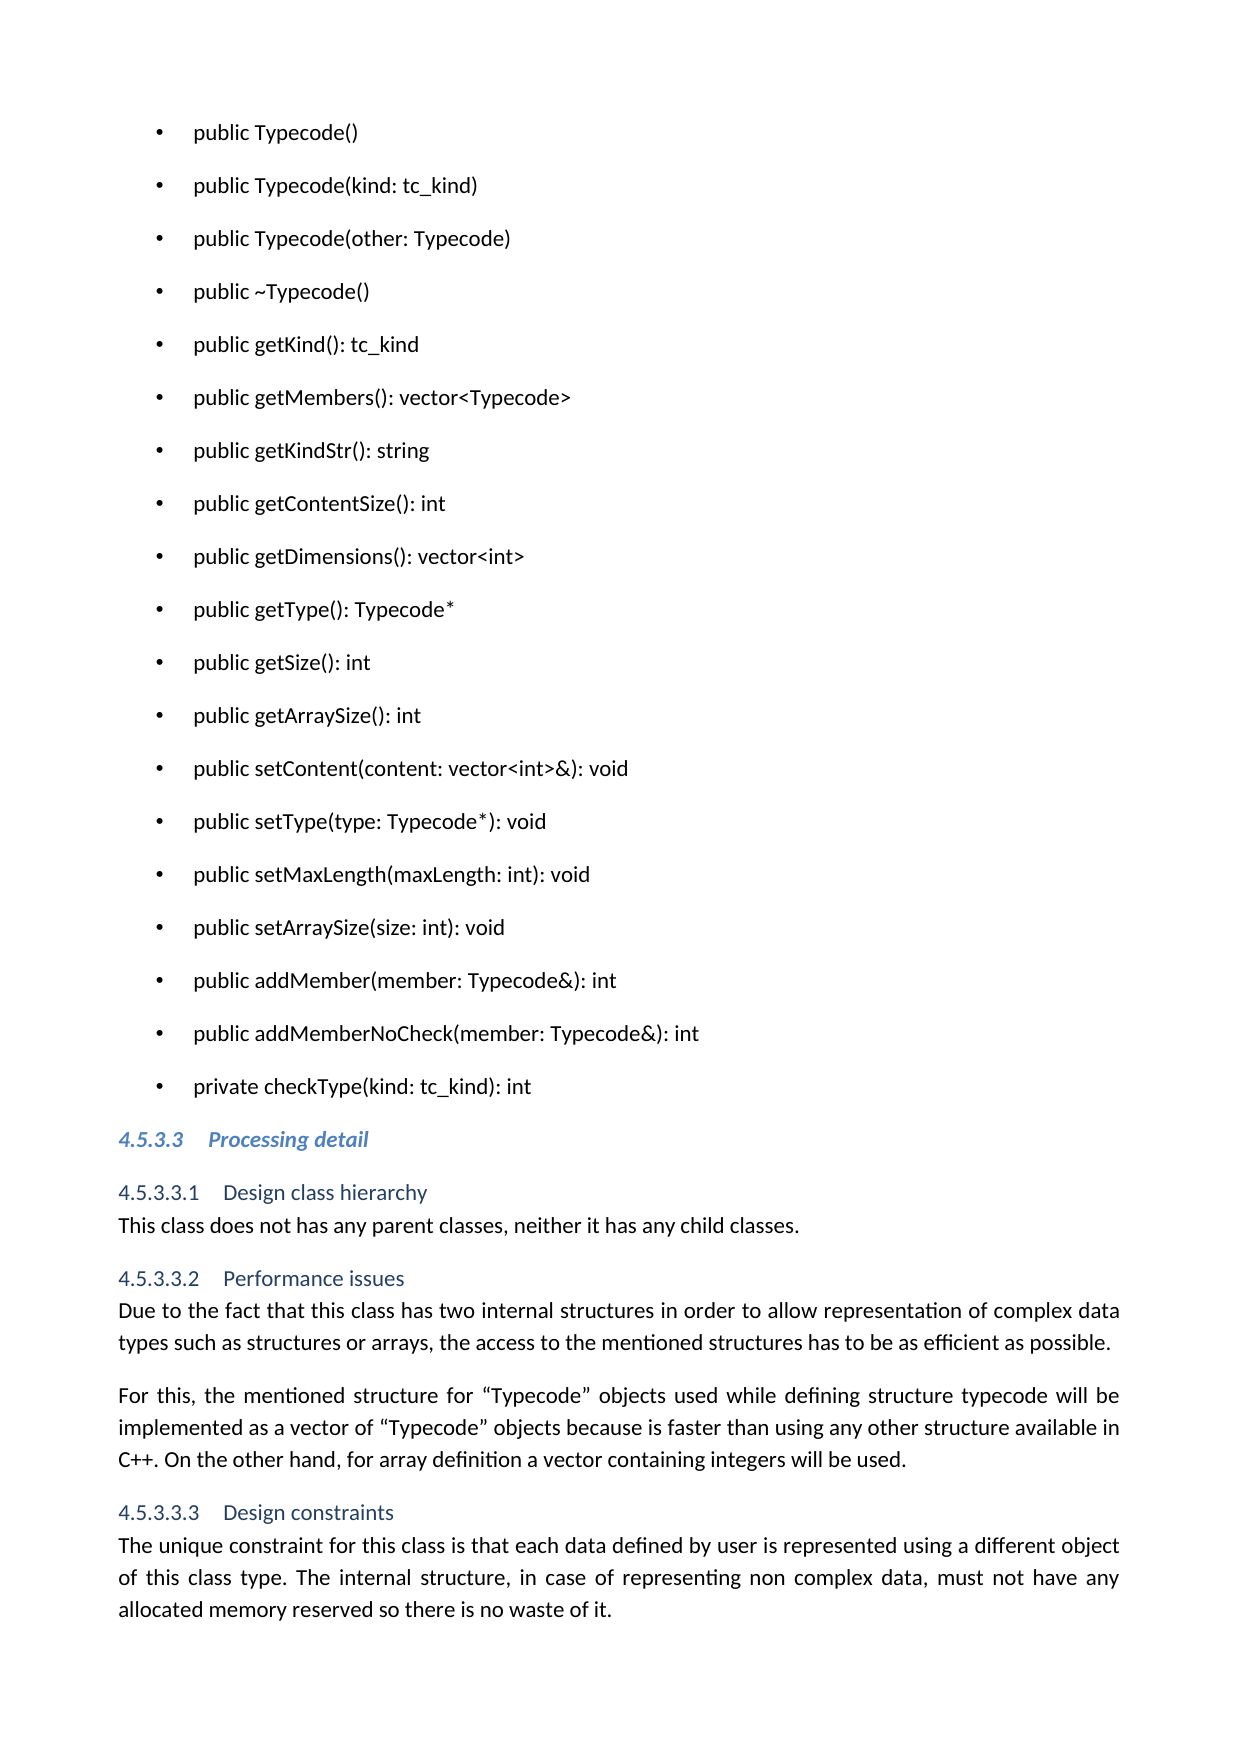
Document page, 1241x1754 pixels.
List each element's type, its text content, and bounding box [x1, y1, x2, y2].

list public getType(): Typecode* [156, 595, 1122, 623]
subtitle Design class hierarchy [118, 1178, 1122, 1207]
list public getMembers(): vector<Typecode> [156, 383, 1122, 411]
list public getDimensions(): vector<int> [156, 542, 1122, 570]
list public Typecode(other: Typecode) [156, 224, 1122, 252]
list public setArraySize(size: int): void [156, 913, 1122, 941]
subtitle Design constraints [118, 1498, 1122, 1527]
list public getArraySize(): int [156, 701, 1122, 729]
list public getKind(): tc_kind [156, 330, 1122, 358]
list public setMaxLength(maxLength: int): void [156, 860, 1122, 888]
list public Typecode() [156, 118, 1122, 146]
list public addMemberNoCheck(member: Typecode&): int [156, 1019, 1122, 1047]
list public getSize(): int [156, 648, 1122, 676]
list public setContent(content: vector<int>&): void [156, 754, 1122, 782]
text Due to the fact that this class has two internal structures in order to allow representation of complex data types such as structures or arrays, the access to the mentioned structures has to be as efficient as possible. [118, 1296, 1122, 1356]
list public setType(type: Typecode*): void [156, 807, 1122, 835]
list public Typecode(kind: tc_kind) [156, 171, 1122, 199]
text For this, the mentioned structure for “Typecode” objects used while defining structure typecode will be implemented as a vector of “Typecode” objects because is faster than using any other structure available in C++. On the other hand, for array definition a vector containing integers will be used. [118, 1381, 1122, 1473]
list public ~Typecode() [156, 277, 1122, 305]
text The unique constraint for this class is that each data defined by user is represented using a different object of this class type. The internal structure, in case of representing non complex data, must not have any allocated memory reserved so there is no waste of it. [118, 1531, 1122, 1623]
list public getContentSize(): int [156, 489, 1122, 517]
list public getKindStr(): string [156, 436, 1122, 464]
subtitle Processing detail [118, 1126, 1122, 1153]
subtitle Performance issues [118, 1264, 1122, 1292]
list public addMember(member: Typecode&): int [156, 966, 1122, 994]
list private checkType(kind: tc_kind): int [156, 1072, 1122, 1101]
text This class does not has any parent classes, neither it has any child classes. [118, 1211, 1122, 1239]
